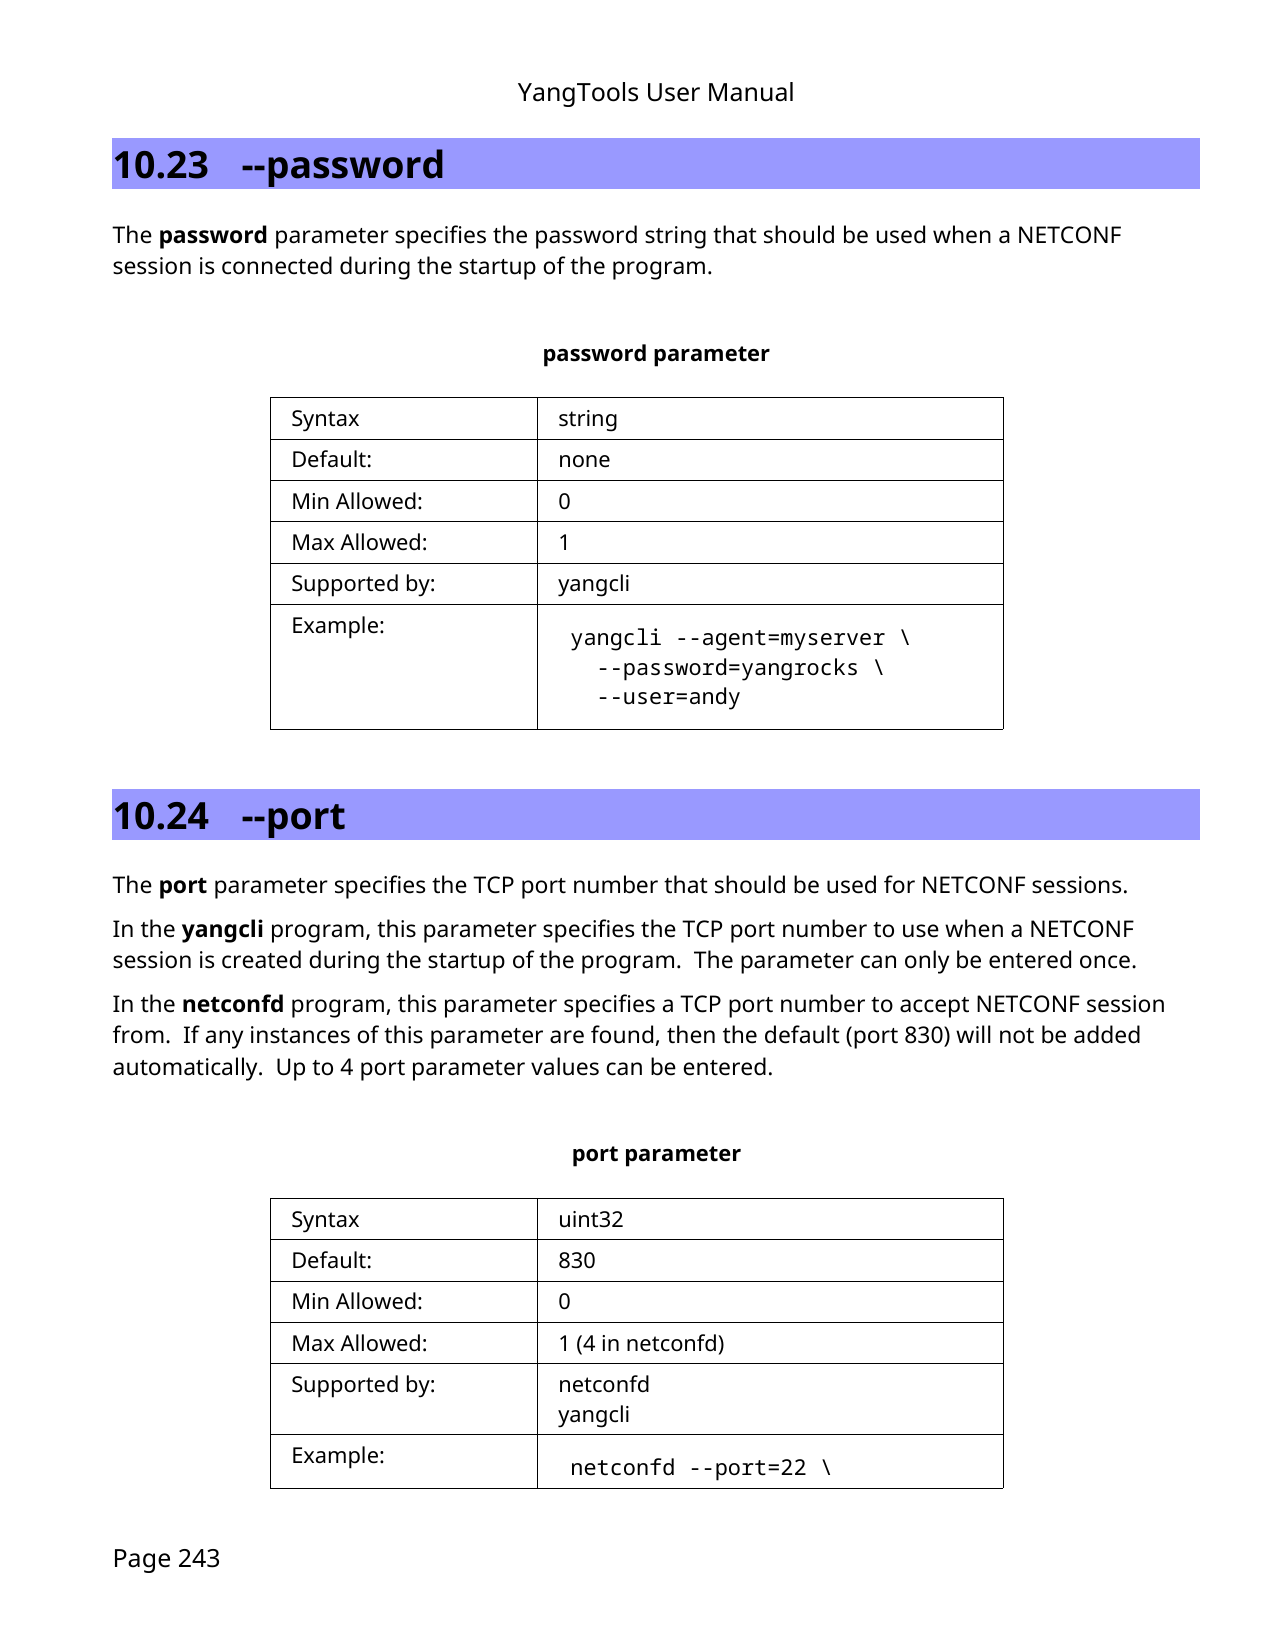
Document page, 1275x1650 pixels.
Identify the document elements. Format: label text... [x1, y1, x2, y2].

table_cell 830 [538, 1240, 1003, 1281]
table_header uint32 [538, 1199, 1003, 1239]
subtitle password parameter [127, 337, 1185, 367]
table_cell yangcli --agent=myserver \ --password=yangrocks \ --user=andy [538, 605, 1003, 729]
table_cell 0 [538, 1282, 1003, 1322]
table_cell Supported by: [271, 564, 537, 604]
subtitle --port [112, 789, 1200, 840]
text In the netconfd program, this parameter specifies a TCP port number to accept NETCONF session from. If any instances of this parameter are found, then the default (port 830) will not be added automatically. Up to 4 port parameter values can be entered. [112, 988, 1200, 1082]
table_cell none [538, 440, 1003, 480]
table_cell Supported by: [271, 1364, 537, 1434]
table_header Syntax [271, 398, 537, 438]
table_cell Example: [271, 605, 537, 729]
table_cell Min Allowed: [271, 481, 537, 521]
table_cell 1 [538, 522, 1003, 562]
table_cell Max Allowed: [271, 1323, 537, 1363]
table_cell Default: [271, 1240, 537, 1281]
table_cell netconfd --port=22 \ [538, 1435, 1003, 1488]
table_cell Min Allowed: [271, 1282, 537, 1322]
table_cell 0 [538, 481, 1003, 521]
table_cell yangcli [538, 564, 1003, 604]
table_cell Example: [271, 1435, 537, 1488]
table_header string [538, 398, 1003, 438]
table_cell Default: [271, 440, 537, 480]
text In the yangcli program, this parameter specifies the TCP port number to use when a NETCONF session is created during the startup of the program. The parameter can only be entered once. [112, 913, 1200, 976]
table_header Syntax [271, 1199, 537, 1239]
subtitle port parameter [127, 1138, 1185, 1168]
table_cell 1 (4 in netconfd) [538, 1323, 1003, 1363]
text The password parameter specifies the password string that should be used when a NETCONF session is connected during the startup of the program. [112, 219, 1200, 281]
text The port parameter specifies the TCP port number that should be used for NETCONF sessions. [112, 869, 1200, 901]
table_cell Max Allowed: [271, 522, 537, 562]
table_cell netconfd yangcli [538, 1364, 1003, 1434]
subtitle --password [112, 138, 1200, 189]
